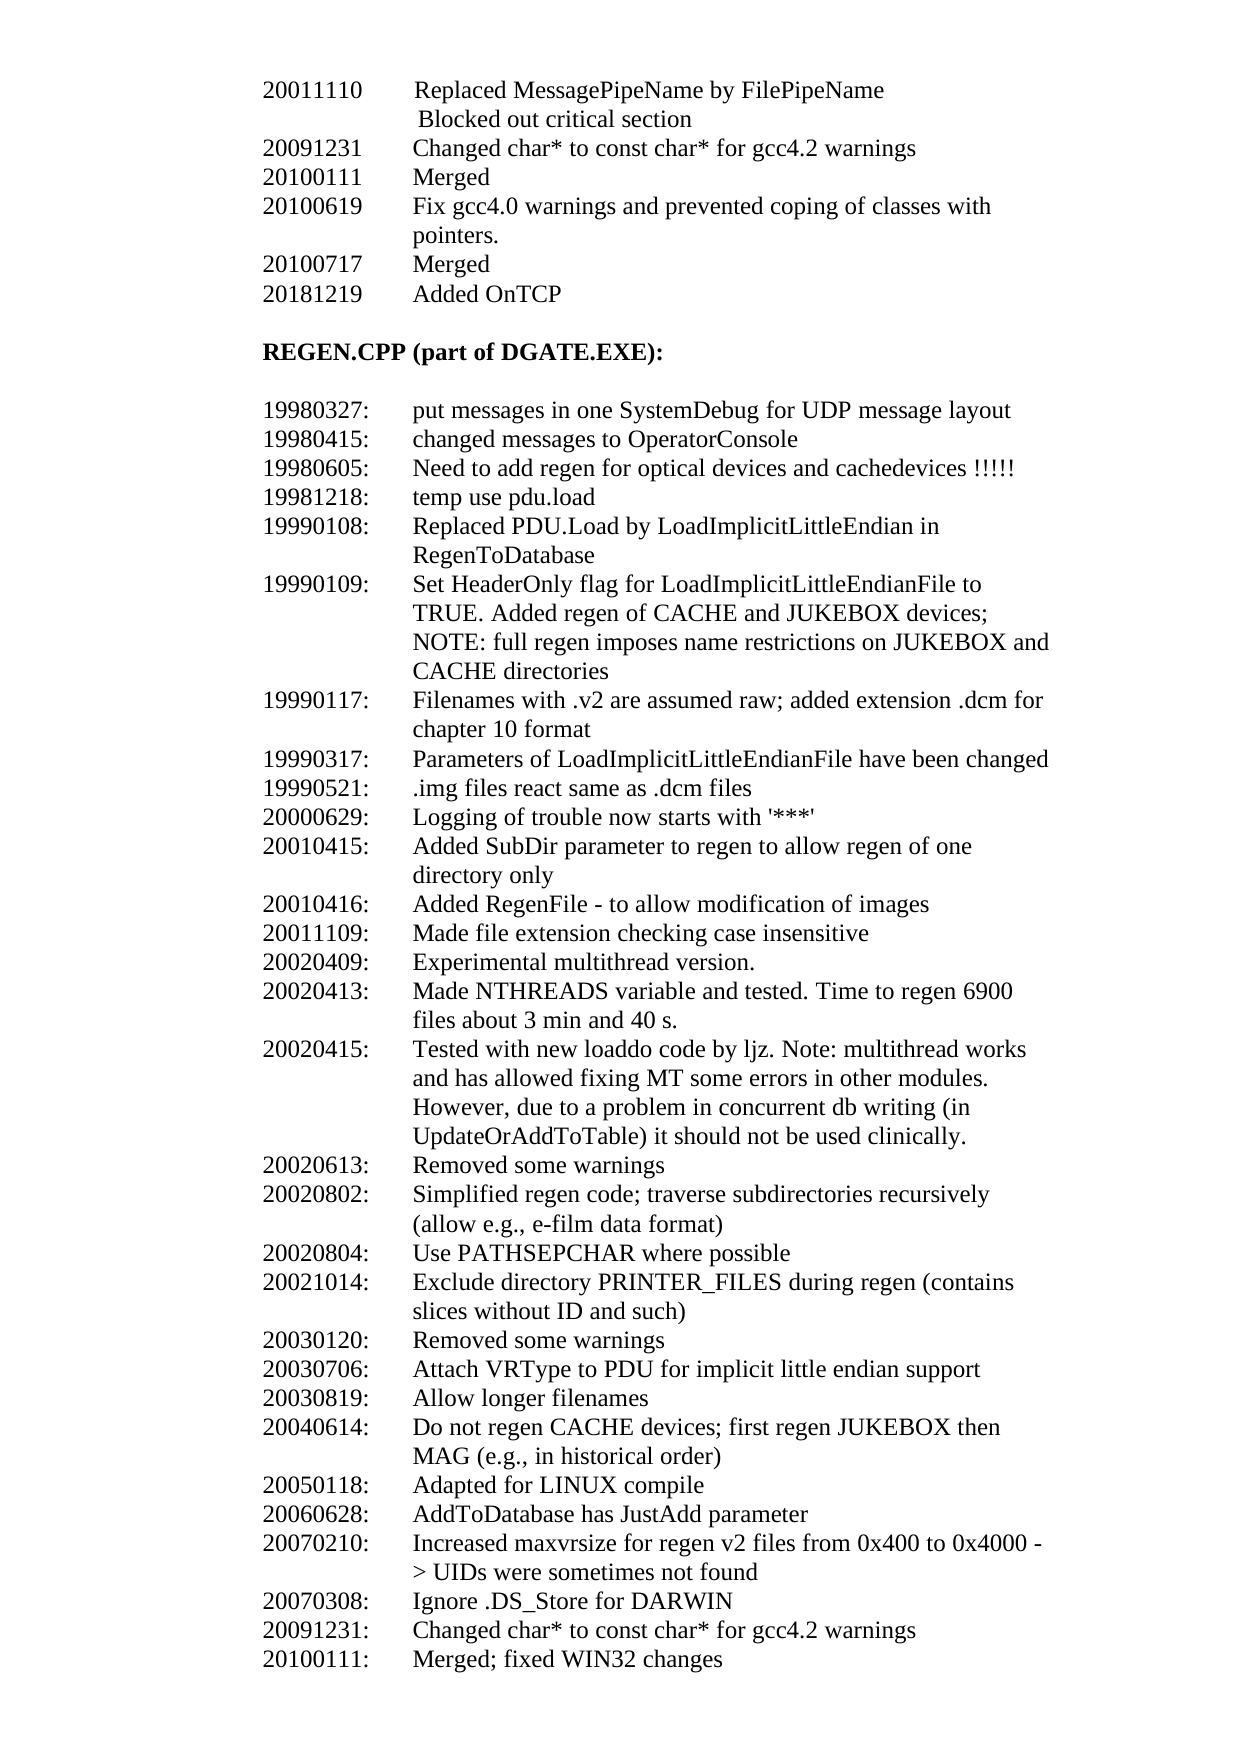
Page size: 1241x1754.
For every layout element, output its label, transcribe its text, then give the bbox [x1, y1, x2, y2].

text 20181219 Added OnTCP [262, 278, 1053, 307]
text 20060628: AddToDatabase has JustAdd parameter [262, 1499, 1053, 1528]
text 20070210: Increased maxvrsize for regen v2 files from 0x400 to 0x4000 -> UIDs were sometimes not found [262, 1528, 1053, 1586]
text 20100619 Fix gcc4.0 warnings and prevented coping of classes with pointers. [262, 191, 1053, 249]
text 20011109: Made file extension checking case insensitive [187, 918, 1053, 947]
text 19990117: Filenames with .v2 are assumed raw; added extension .dcm for chapter 10 format [262, 685, 1053, 743]
text 20000629: Logging of trouble now starts with '***' [187, 802, 1053, 831]
text 20010415: Added SubDir parameter to regen to allow regen of one directory only [262, 831, 1053, 889]
text 20020413: Made NTHREADS variable and tested. Time to regen 6900 files about 3 min and 40 s. [262, 976, 1053, 1034]
text 19981218: temp use pdu.load [262, 482, 1053, 511]
text REGEN.CPP (part of DGATE.EXE): [262, 337, 1053, 366]
text 20091231 Changed char* to const char* for gcc4.2 warnings [262, 133, 1053, 162]
text 20030706: Attach VRType to PDU for implicit little endian support [187, 1354, 1053, 1383]
text 19990108: Replaced PDU.Load by LoadImplicitLittleEndian in RegenToDatabase [262, 511, 1053, 569]
text 20050118: Adapted for LINUX compile [262, 1470, 1053, 1499]
text 19990317: Parameters of LoadImplicitLittleEndianFile have been changed [262, 743, 1053, 772]
text 20020613: Removed some warnings [187, 1150, 1053, 1179]
text 20040614: Do not regen CACHE devices; first regen JUKEBOX then MAG (e.g., in historical order) [262, 1412, 1053, 1470]
text 20091231: Changed char* to const char* for gcc4.2 warnings [262, 1615, 1053, 1644]
text 20100111 Merged [262, 162, 1053, 191]
text 20020802: Simplified regen code; traverse subdirectories recursively (allow e.g., e-film data format) [262, 1179, 1053, 1237]
text 20020415: Tested with new loaddo code by ljz. Note: multithread works and has allowed fixing MT some errors in other modules. However, due to a problem in concurrent db writing (in UpdateOrAddToTable) it should not be used clinically. [262, 1034, 1053, 1150]
text 20020409: Experimental multithread version. [187, 947, 1053, 976]
text 20021014: Exclude directory PRINTER_FILES during regen (contains slices without ID and such) [262, 1267, 1053, 1325]
text 20030120: Removed some warnings [187, 1325, 1053, 1354]
text Blocked out critical section [262, 104, 1053, 133]
text 19990521: .img files react same as .dcm files [262, 772, 1053, 802]
text 20011110 Replaced MessagePipeName by FilePipeName [262, 75, 1053, 104]
text 20070308: Ignore .DS_Store for DARWIN [262, 1586, 1053, 1615]
text 20010416: Added RegenFile - to allow modification of images [187, 889, 1053, 918]
text 20020804: Use PATHSEPCHAR where possible [187, 1237, 1053, 1267]
text 20030819: Allow longer filenames [187, 1383, 1053, 1412]
text 19980327: put messages in one SystemDebug for UDP message layout [262, 395, 1053, 424]
text 20100717 Merged [262, 249, 1053, 278]
text 19980415: changed messages to OperatorConsole [262, 424, 1053, 453]
text 19980605: Need to add regen for optical devices and cachedevices !!!!! [262, 453, 1053, 482]
text 19990109: Set HeaderOnly flag for LoadImplicitLittleEndianFile to TRUE. Added regen of CACHE and JUKEBOX devices; NOTE: full regen imposes name restrictions on JUKEBOX and CACHE directories [262, 569, 1053, 685]
text 20100111: Merged; fixed WIN32 changes [262, 1644, 1053, 1673]
